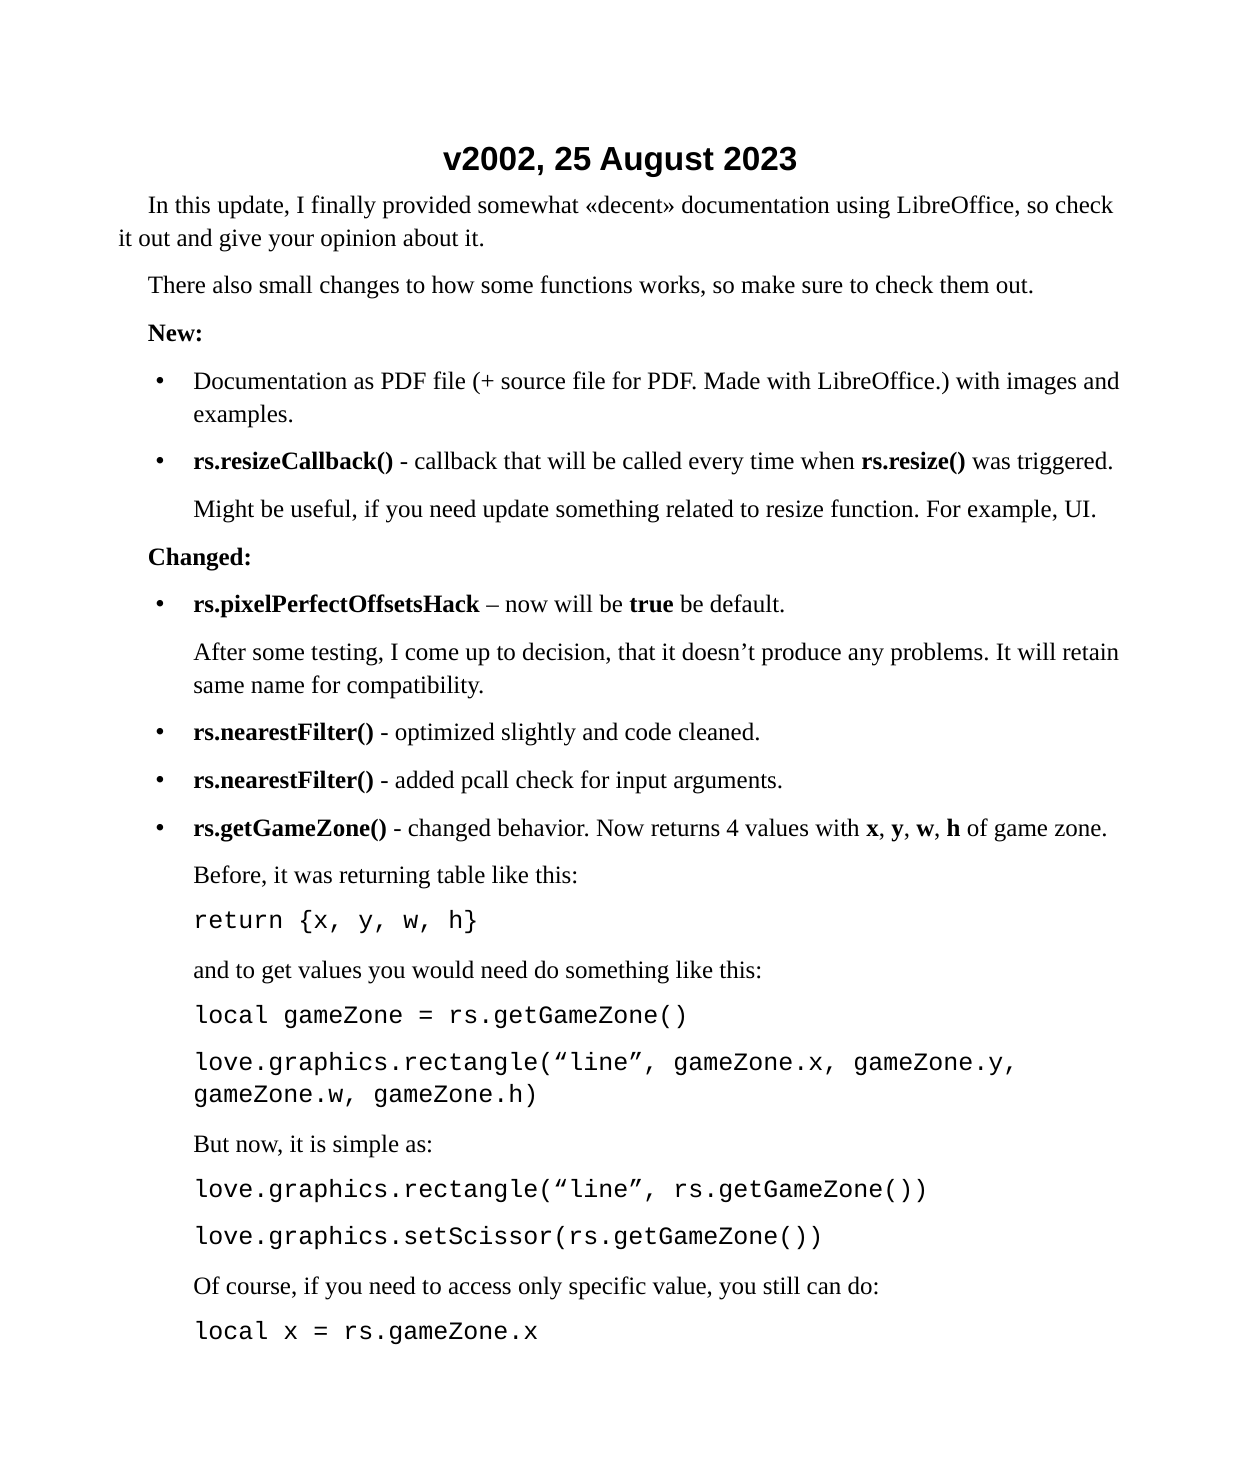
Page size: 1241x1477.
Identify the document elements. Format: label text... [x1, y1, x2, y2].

list love.graphics.setScissor(rs.getGameZone()) [156, 1224, 1122, 1252]
list Before, it was returning table like this: [156, 860, 1122, 889]
list But now, it is simple as: [156, 1129, 1122, 1158]
list rs.resizeCallback() - callback that will be called every time when rs.resize() was triggered. [156, 446, 1122, 475]
text Changed: [118, 542, 1122, 570]
list love.graphics.rectangle(“line”, gameZone.x, gameZone.y, gameZone.w, gameZone.h) [156, 1049, 1122, 1110]
list rs.getGameZone() - changed behavior. Now returns 4 values with x, y, w, h of game zone. [156, 813, 1122, 841]
list love.graphics.rectangle(“line”, rs.getGameZone()) [156, 1177, 1122, 1205]
list Might be useful, if you need update something related to resize function. For example, UI. [156, 494, 1122, 523]
list and to get values you would need do something like this: [156, 955, 1122, 984]
text In this update, I finally provided somewhat «decent» documentation using LibreOffice, so check it out and give your opinion about it. [118, 190, 1122, 252]
list rs.nearestFilter() - added pcall check for input arguments. [156, 765, 1122, 794]
list Of course, if you need to access only specific value, you still can do: [156, 1271, 1122, 1300]
text New: [118, 318, 1122, 347]
list After some testing, I come up to decision, that it doesn’t produce any problems. It will retain same name for compatibility. [156, 637, 1122, 698]
list local x = rs.gameZone.x [156, 1318, 1122, 1347]
list return {x, y, w, h} [156, 908, 1122, 936]
list rs.nearestFilter() - optimized slightly and code cleaned. [156, 717, 1122, 746]
list rs.pixelPerfectOffsetsHack – now will be true be default. [156, 589, 1122, 618]
text There also small changes to how some functions works, so make sure to check them out. [118, 271, 1122, 299]
list Documentation as PDF file (+ source file for PDF. Made with LibreOffice.) with images and examples. [156, 366, 1122, 427]
subtitle v2002, 25 August 2023 [118, 139, 1122, 177]
list local gameZone = rs.getGameZone() [156, 1002, 1122, 1031]
